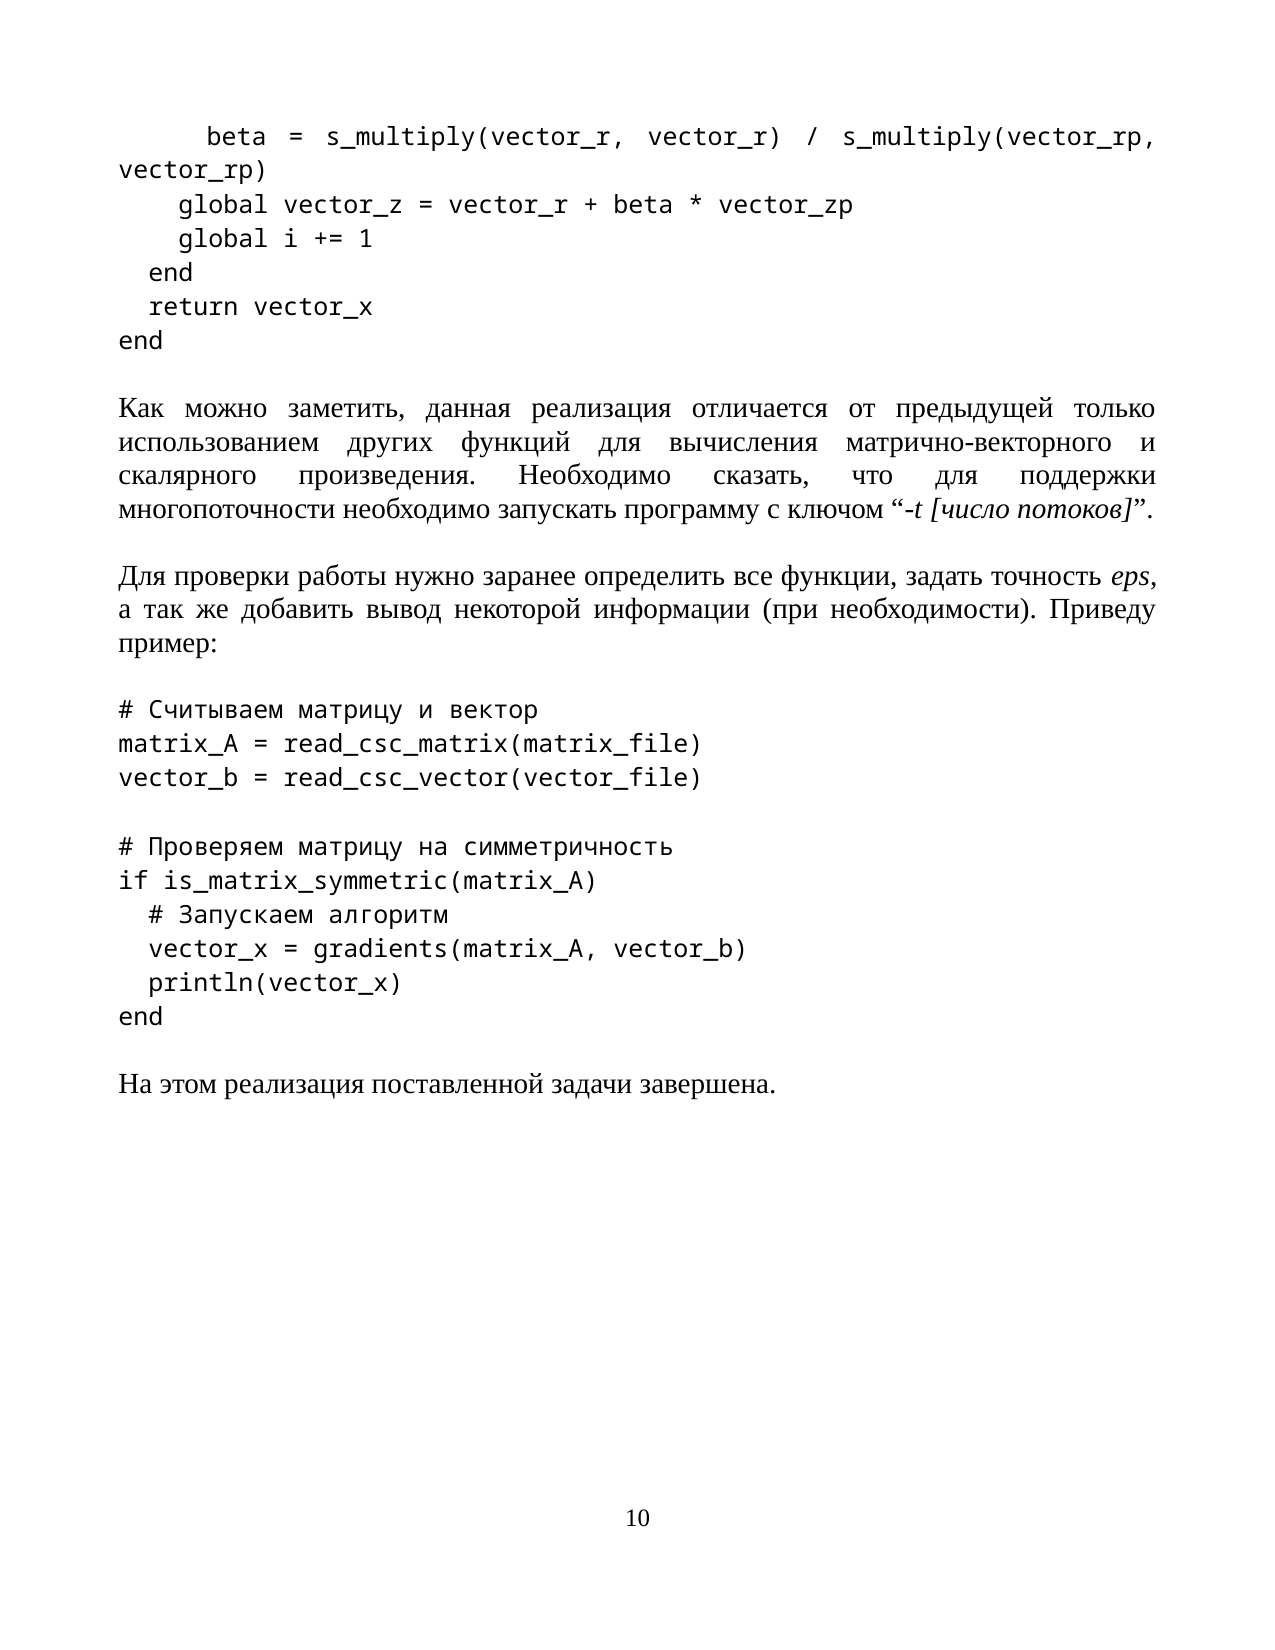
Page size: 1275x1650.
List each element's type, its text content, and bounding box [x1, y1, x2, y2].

text global i += 1 [118, 220, 1157, 254]
text # Проверяем матрицу на симметричность [118, 828, 1157, 862]
text global vector_z = vector_r + beta * vector_zp [118, 186, 1157, 220]
text На этом реализация поставленной задачи завершена. [118, 1067, 1157, 1100]
text if is_matrix_symmetric(matrix_A) [118, 862, 1157, 896]
text vector_x = gradients(matrix_A, vector_b) [118, 930, 1157, 964]
text end [118, 254, 1157, 288]
text end [118, 998, 1157, 1033]
text # Запускаем алгоритм [118, 896, 1157, 930]
text beta = s_multiply(vector_r, vector_r) / s_multiply(vector_rp, vector_rp) [118, 118, 1157, 186]
text Как можно заметить, данная реализация отличается от предыдущей только использованием других функций для вычисления матрично-векторного и скалярного произведения. Необходимо сказать, что для поддержки многопоточности необходимо запускать программу с ключом “-t [число потоков]”. [118, 390, 1157, 524]
text Для проверки работы нужно заранее определить все функции, задать точность eps, а так же добавить вывод некоторой информации (при необходимости). Приведу пример: [118, 558, 1157, 658]
text # Считываем матрицу и вектор [118, 692, 1157, 726]
text vector_b = read_csc_vector(vector_file) [118, 760, 1157, 794]
text println(vector_x) [118, 964, 1157, 998]
text matrix_A = read_csc_matrix(matrix_file) [118, 726, 1157, 760]
text return vector_x [118, 288, 1157, 322]
text end [118, 322, 1157, 357]
